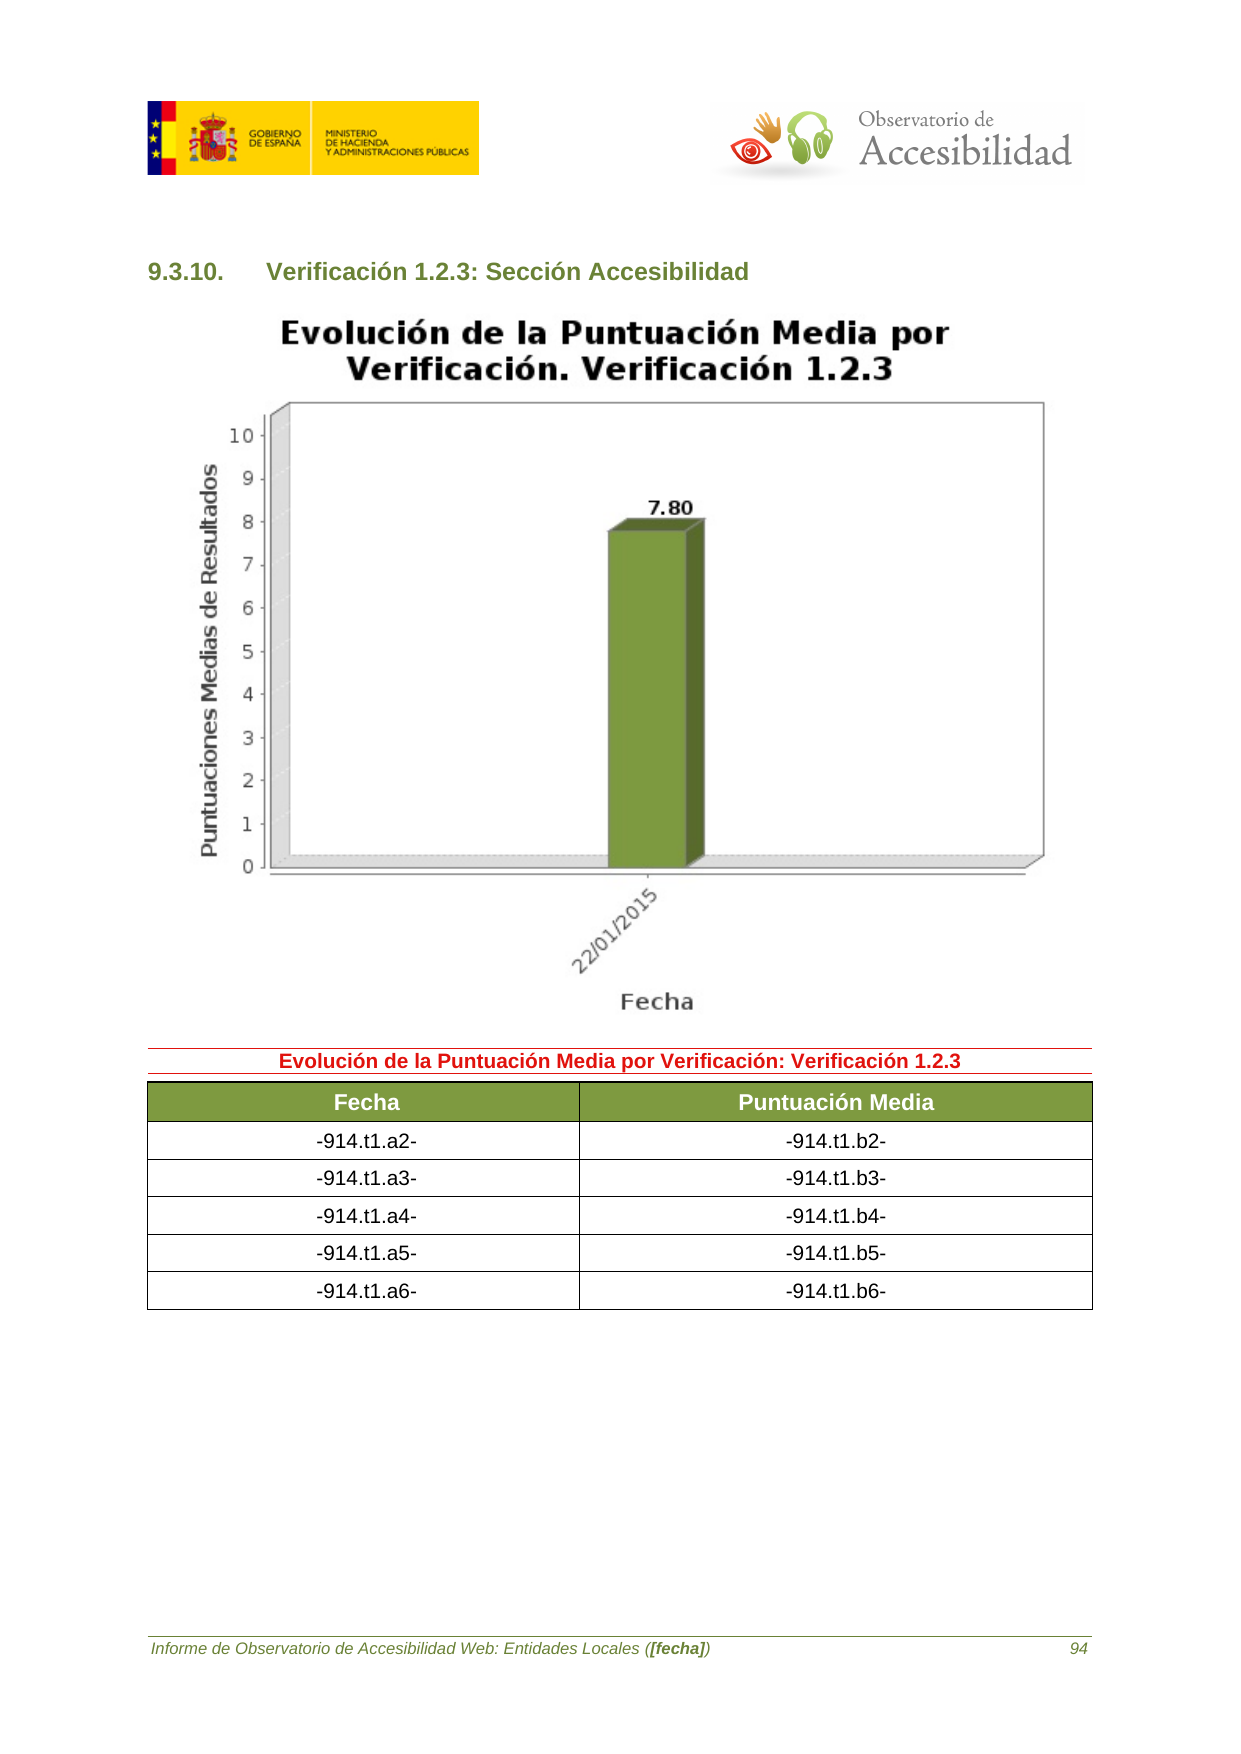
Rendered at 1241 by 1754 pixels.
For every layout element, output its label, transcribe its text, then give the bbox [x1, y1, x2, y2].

picture [178, 313, 1062, 1024]
picture [710, 102, 1086, 185]
table_cell -914.t1.b2- [580, 1122, 1092, 1159]
table_cell -914.t1.b3- [580, 1160, 1092, 1196]
table_cell -914.t1.b5- [580, 1235, 1092, 1271]
table_header Fecha [148, 1083, 579, 1121]
text Evolución de la Puntuación Media por Verificación: Verificación 1.2.3 [148, 1049, 1092, 1073]
picture [147, 101, 479, 175]
subtitle Verificación 1.2.3: Sección Accesibilidad [148, 257, 1092, 286]
table_cell -914.t1.a3- [148, 1160, 579, 1196]
table_cell -914.t1.a2- [148, 1122, 579, 1159]
table_cell -914.t1.b4- [580, 1197, 1092, 1234]
table_cell -914.t1.a6- [148, 1272, 579, 1309]
table_header Puntuación Media [580, 1083, 1092, 1121]
table_cell -914.t1.a4- [148, 1197, 579, 1234]
table_cell -914.t1.b6- [580, 1272, 1092, 1309]
table_cell -914.t1.a5- [148, 1235, 579, 1271]
